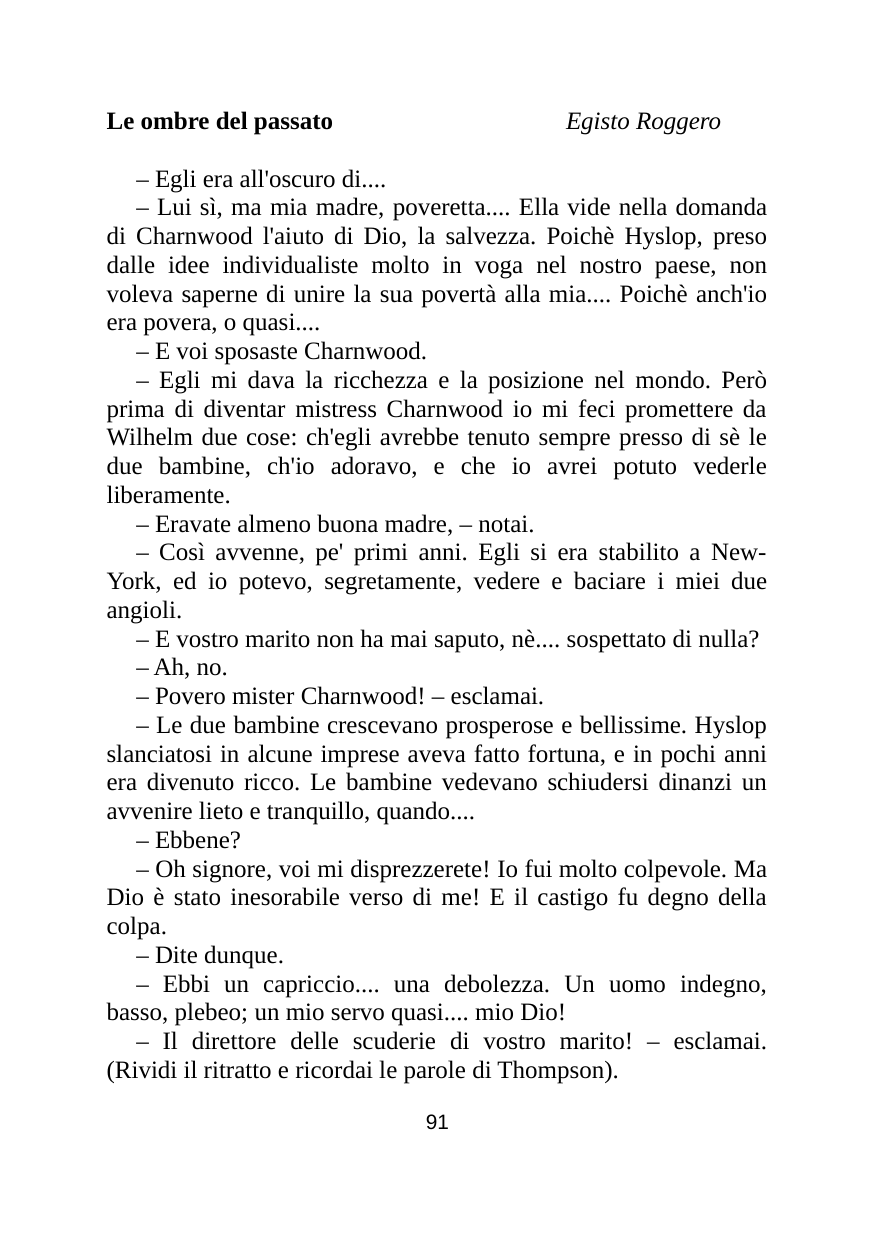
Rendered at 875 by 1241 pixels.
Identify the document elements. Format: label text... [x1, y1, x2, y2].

text – Povero mister Charnwood! – esclamai. [106, 681, 768, 710]
text – Ebbi un capriccio.... una debolezza. Un uomo indegno, basso, plebeo; un mio servo quasi.... mio Dio! [106, 969, 768, 1026]
text – Ebbene? [106, 825, 768, 854]
text – Così avvenne, pe' primi anni. Egli si era stabilito a New-York, ed io potevo, segretamente, vedere e baciare i miei due angioli. [106, 537, 768, 624]
text – Il direttore delle scuderie di vostro marito! – esclamai. (Rividi il ritratto e ricordai le parole di Thompson). [106, 1026, 768, 1084]
text – Lui sì, ma mia madre, poveretta.... Ella vide nella domanda di Charnwood l'aiuto di Dio, la salvezza. Poichè Hyslop, preso dalle idee individualiste molto in voga nel nostro paese, non voleva saperne di unire la sua povertà alla mia.... Poichè anch'io era povera, o quasi.... [106, 192, 768, 336]
text – Le due bambine crescevano prosperose e bellissime. Hyslop slanciatosi in alcune imprese aveva fatto fortuna, e in pochi anni era divenuto ricco. Le bambine vedevano schiudersi dinanzi un avvenire lieto e tranquillo, quando.... [106, 710, 768, 825]
text – E vostro marito non ha mai saputo, nè.... sospettato di nulla? [106, 624, 768, 652]
text – Oh signore, voi mi disprezzerete! Io fui molto colpevole. Ma Dio è stato inesorabile verso di me! E il castigo fu degno della colpa. [106, 854, 768, 940]
text – Egli era all'oscuro di.... [106, 164, 768, 192]
text – Ah, no. [106, 652, 768, 681]
text – E voi sposaste Charnwood. [106, 336, 768, 365]
text – Eravate almeno buona madre, – notai. [106, 509, 768, 537]
text – Dite dunque. [106, 940, 768, 969]
text – Egli mi dava la ricchezza e la posizione nel mondo. Però prima di diventar mistress Charnwood io mi feci promettere da Wilhelm due cose: ch'egli avrebbe tenuto sempre presso di sè le due bambine, ch'io adoravo, e che io avrei potuto vederle liberamente. [106, 365, 768, 509]
